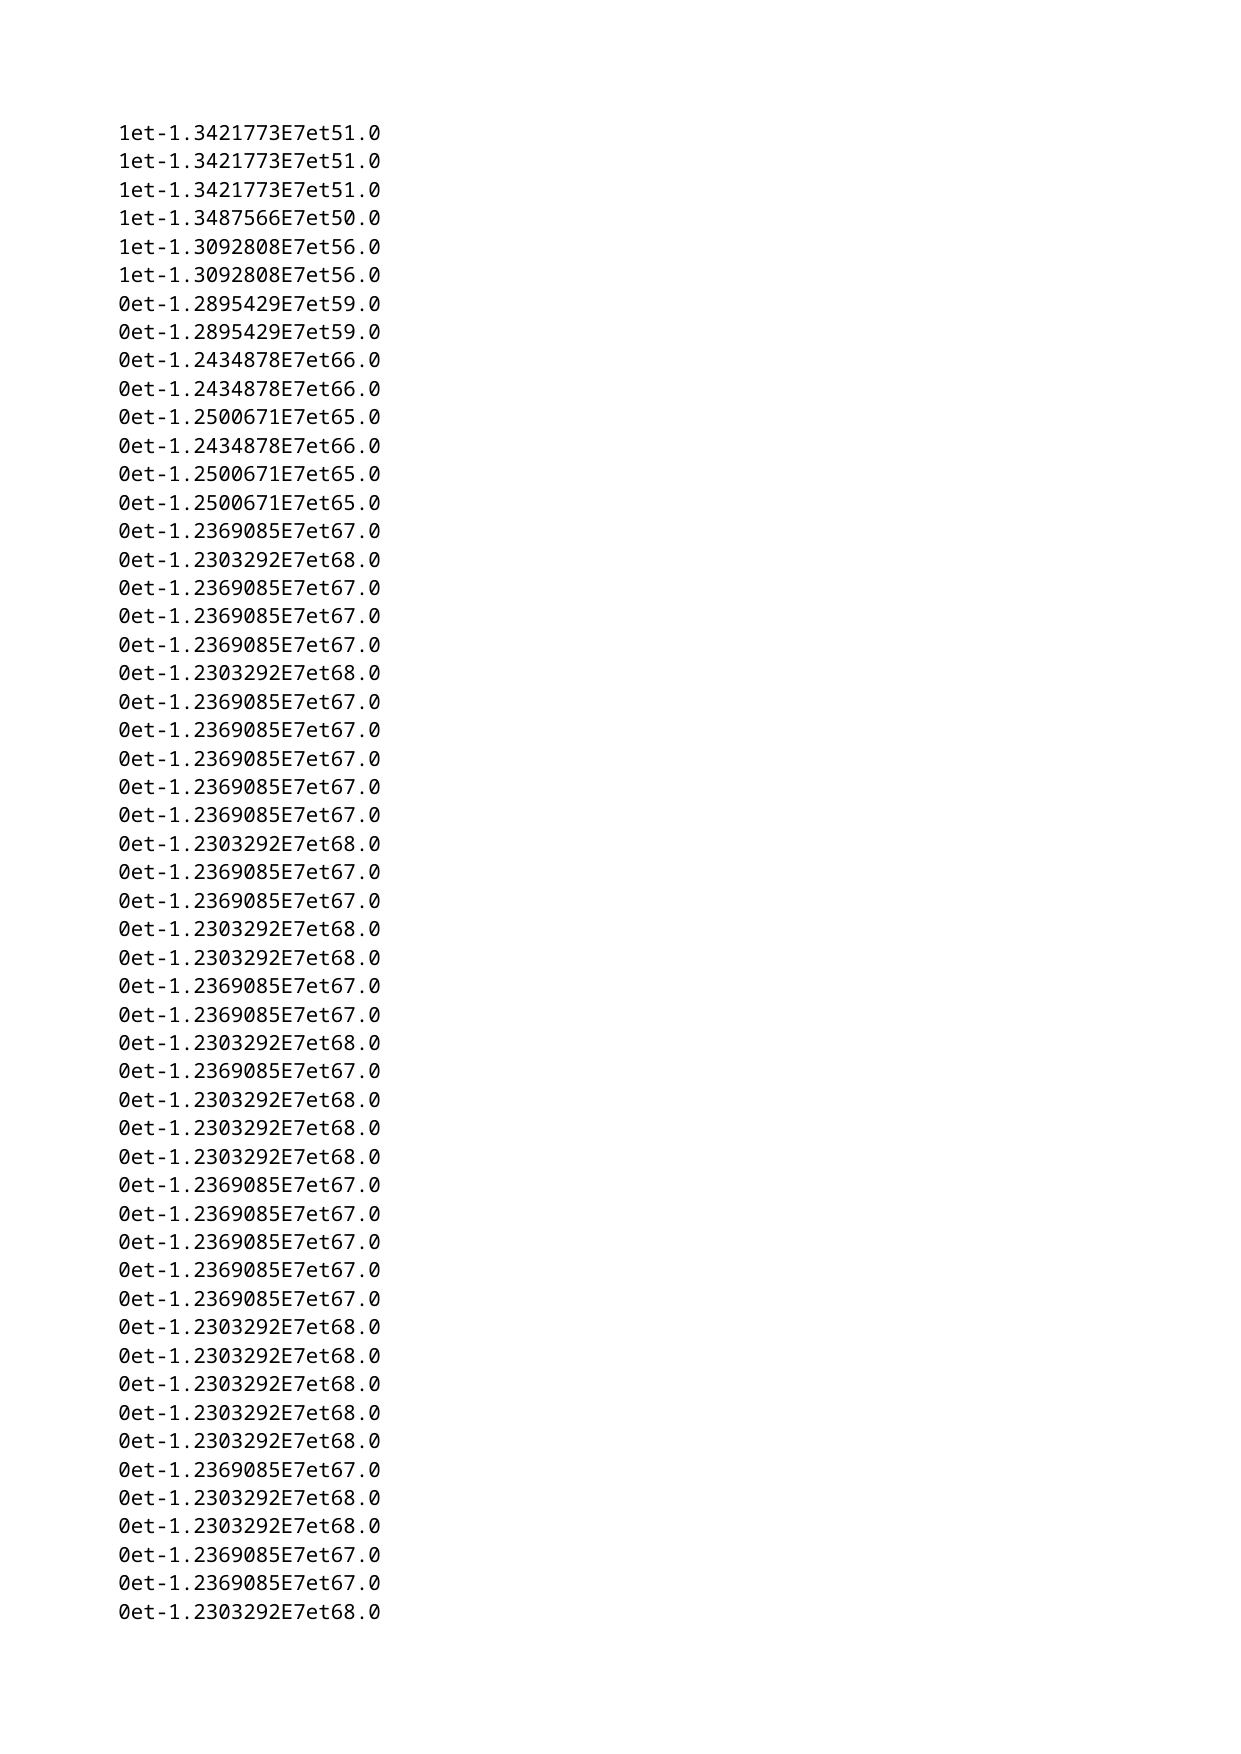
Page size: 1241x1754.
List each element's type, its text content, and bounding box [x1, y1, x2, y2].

text 0et-1.2303292E7et68.0 [118, 1369, 1122, 1398]
text 0et-1.2369085E7et67.0 [118, 1057, 1122, 1085]
text 0et-1.2369085E7et67.0 [118, 1227, 1122, 1256]
text 0et-1.2303292E7et68.0 [118, 1312, 1122, 1341]
text 0et-1.2303292E7et68.0 [118, 1341, 1122, 1369]
text 1et-1.3421773E7et51.0 [118, 147, 1122, 175]
text 0et-1.2369085E7et67.0 [118, 1284, 1122, 1312]
text 1et-1.3421773E7et51.0 [118, 118, 1122, 147]
text 0et-1.2369085E7et67.0 [118, 1540, 1122, 1568]
text 0et-1.2303292E7et68.0 [118, 545, 1122, 573]
text 0et-1.2369085E7et67.0 [118, 630, 1122, 658]
text 0et-1.2303292E7et68.0 [118, 914, 1122, 943]
text 0et-1.2369085E7et67.0 [118, 516, 1122, 545]
text 0et-1.2434878E7et66.0 [118, 346, 1122, 374]
text 0et-1.2369085E7et67.0 [118, 772, 1122, 801]
text 0et-1.2303292E7et68.0 [118, 1512, 1122, 1540]
text 0et-1.2369085E7et67.0 [118, 573, 1122, 602]
text 0et-1.2369085E7et67.0 [118, 801, 1122, 829]
text 0et-1.2303292E7et68.0 [118, 1426, 1122, 1455]
text 0et-1.2369085E7et67.0 [118, 1199, 1122, 1227]
text 0et-1.2369085E7et67.0 [118, 602, 1122, 630]
text 1et-1.3092808E7et56.0 [118, 260, 1122, 289]
text 0et-1.2303292E7et68.0 [118, 1142, 1122, 1170]
text 0et-1.2895429E7et59.0 [118, 317, 1122, 346]
text 0et-1.2369085E7et67.0 [118, 1256, 1122, 1284]
text 0et-1.2500671E7et65.0 [118, 488, 1122, 516]
text 0et-1.2369085E7et67.0 [118, 1568, 1122, 1597]
text 0et-1.2303292E7et68.0 [118, 1398, 1122, 1426]
text 0et-1.2369085E7et67.0 [118, 744, 1122, 772]
text 0et-1.2369085E7et67.0 [118, 1170, 1122, 1199]
text 0et-1.2369085E7et67.0 [118, 715, 1122, 744]
text 0et-1.2434878E7et66.0 [118, 374, 1122, 402]
text 0et-1.2303292E7et68.0 [118, 1483, 1122, 1512]
text 0et-1.2369085E7et67.0 [118, 971, 1122, 1000]
text 0et-1.2369085E7et67.0 [118, 857, 1122, 886]
text 1et-1.3421773E7et51.0 [118, 175, 1122, 203]
text 0et-1.2434878E7et66.0 [118, 431, 1122, 459]
text 0et-1.2369085E7et67.0 [118, 1000, 1122, 1028]
text 0et-1.2303292E7et68.0 [118, 1028, 1122, 1057]
text 0et-1.2500671E7et65.0 [118, 402, 1122, 431]
text 0et-1.2303292E7et68.0 [118, 658, 1122, 687]
text 0et-1.2369085E7et67.0 [118, 886, 1122, 914]
text 0et-1.2369085E7et67.0 [118, 687, 1122, 715]
text 0et-1.2303292E7et68.0 [118, 943, 1122, 971]
text 0et-1.2369085E7et67.0 [118, 1455, 1122, 1483]
text 0et-1.2303292E7et68.0 [118, 1085, 1122, 1113]
text 0et-1.2303292E7et68.0 [118, 829, 1122, 857]
text 1et-1.3487566E7et50.0 [118, 203, 1122, 232]
text 0et-1.2303292E7et68.0 [118, 1597, 1122, 1625]
text 1et-1.3092808E7et56.0 [118, 232, 1122, 260]
text 0et-1.2303292E7et68.0 [118, 1113, 1122, 1142]
text 0et-1.2500671E7et65.0 [118, 459, 1122, 488]
text 0et-1.2895429E7et59.0 [118, 289, 1122, 317]
